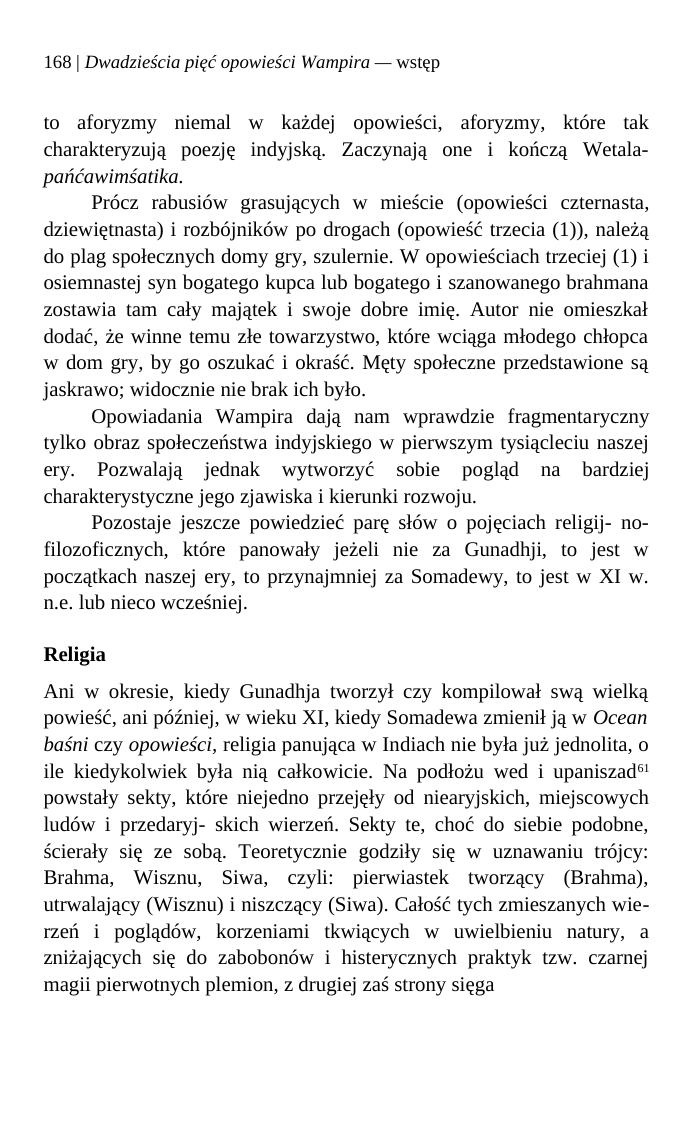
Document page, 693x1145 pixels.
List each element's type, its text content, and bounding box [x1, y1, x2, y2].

text Ani w okresie, kiedy Gunadhja tworzył czy kompilował swą wielką powieść, ani później, w wieku XI, kiedy Somadewa zmienił ją w Ocean baśni czy opowieści, religia panująca w In­diach nie była już jednolita, o ile kiedykolwiek była nią całko­wicie. Na podłożu wed i upaniszad61 powstały sekty, które nie­jedno przejęły od niearyjskich, miejscowych ludów i przedaryj- skich wierzeń. Sekty te, choć do siebie podobne, ścierały się ze sobą. Teoretycznie godziły się w uznawaniu trójcy: Brahma, Wisznu, Siwa, czyli: pierwiastek tworzący (Brahma), utrwalają­cy (Wisznu) i niszczący (Siwa). Całość tych zmieszanych wie­rzeń i poglądów, korzeniami tkwiących w uwielbieniu natury, a zniżających się do zabobonów i histerycznych praktyk tzw. czarnej magii pierwotnych plemion, z drugiej zaś strony sięga­ [43, 678, 649, 996]
text Prócz rabusiów grasujących w mieście (opowieści czterna­sta, dziewiętnasta) i rozbójników po drogach (opowieść trzecia (1)), należą do plag społecznych domy gry, szulernie. W opo­wieściach trzeciej (1) i osiemnastej syn bogatego kupca lub bogatego i szanowanego brahmana zostawia tam cały majątek i swoje dobre imię. Autor nie omieszkał dodać, że winne temu złe towarzystwo, które wciąga młodego chłopca w dom gry, by go oszukać i okraść. Męty społeczne przedstawione są jaskra­wo; widocznie nie brak ich było. [43, 190, 649, 401]
text 168 | Dwadzieścia pięć opowieści Wampira — wstęp [43, 51, 649, 73]
text Religia [43, 642, 649, 666]
text Opowiadania Wampira dają nam wprawdzie fragmenta­ryczny tylko obraz społeczeństwa indyjskiego w pierwszym tysiącleciu naszej ery. Pozwalają jednak wytworzyć sobie po­gląd na bardziej charakterystyczne jego zjawiska i kierunki rozwoju. [43, 404, 649, 508]
text Pozostaje jeszcze powiedzieć parę słów o pojęciach religij- no-filozoficznych, które panowały jeżeli nie za Gunadhji, to jest w początkach naszej ery, to przynajmniej za Somadewy, to jest w XI w. n.e. lub nieco wcześniej. [43, 510, 649, 614]
text to aforyzmy niemal w każdej opowieści, aforyzmy, które tak charakteryzują poezję indyjską. Zaczynają one i kończą Wetala- pańćawimśatika. [43, 110, 649, 188]
